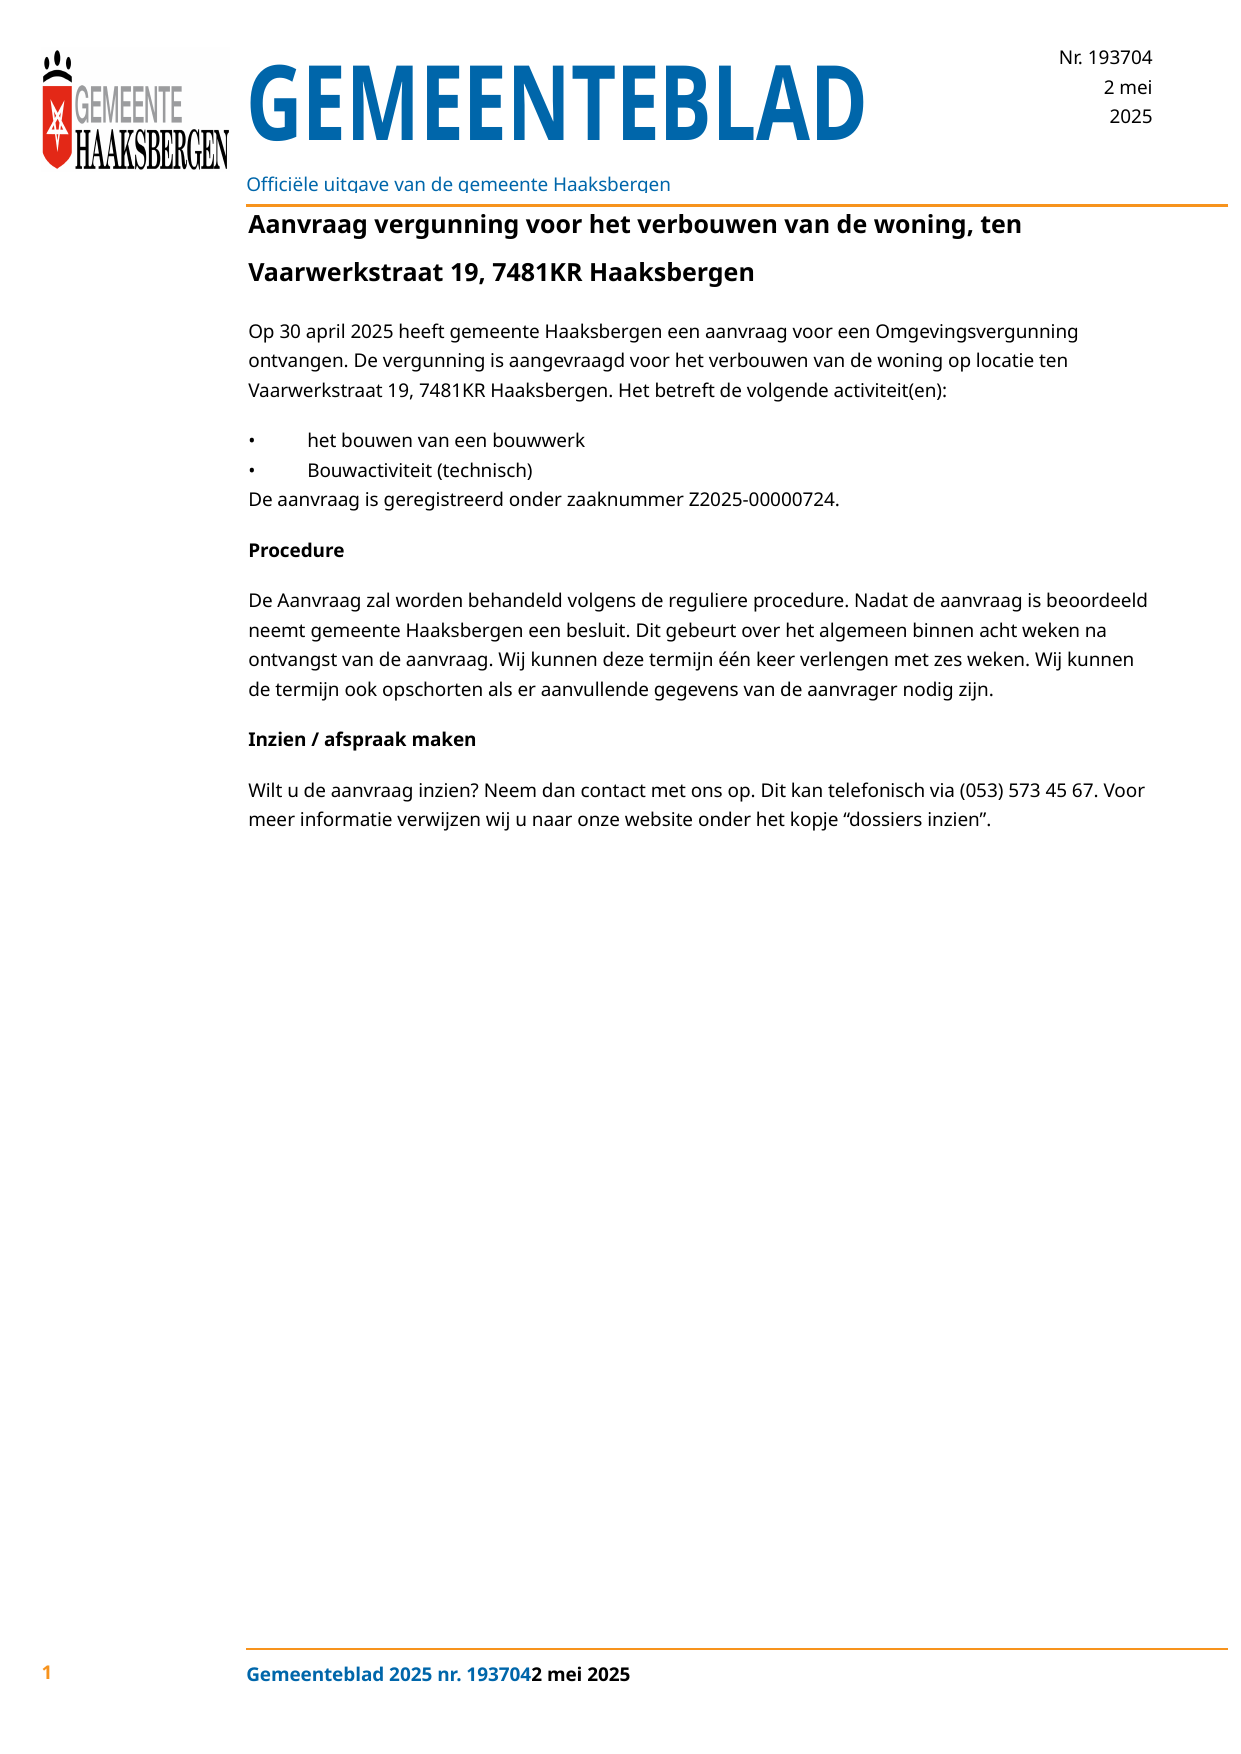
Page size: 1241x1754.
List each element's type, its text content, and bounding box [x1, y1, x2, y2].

text De Aanvraag zal worden behandeld volgens de reguliere procedure. Nadat de aanvraag is beoordeeld neemt gemeente Haaksbergen een besluit. Dit gebeurt over het algemeen binnen acht weken na ontvangst van de aanvraag. Wij kunnen deze termijn één keer verlengen met zes weken. Wij kunnen de termijn ook opschorten als er aanvullende gegevens van de aanvrager nodig zijn. [248, 587, 1152, 702]
list het bouwen van een bouwwerk [248, 427, 1152, 453]
text Inzien / afspraak maken [248, 727, 1152, 752]
picture [41, 47, 231, 172]
text Aanvraag vergunning voor het verbouwen van de woning, ten Vaarwerkstraat 19, 7481KR Haaksbergen [248, 207, 1152, 288]
list Bouwactiviteit (technisch) [248, 457, 1152, 483]
text Op 30 april 2025 heeft gemeente Haaksbergen een aanvraag voor een Omgevingsvergunning ontvangen. De vergunning is aangevraagd voor het verbouwen van de woning op locatie ten Vaarwerkstraat 19, 7481KR Haaksbergen. Het betreft de volgende activiteit(en): [248, 318, 1152, 403]
text Wilt u de aanvraag inzien? Neem dan contact met ons op. Dit kan telefonisch via (053) 573 45 67. Voor meer informatie verwijzen wij u naar onze website onder het kopje “dossiers inzien”. [248, 777, 1152, 832]
text De aanvraag is geregistreerd onder zaaknummer Z2025-00000724. [248, 487, 1152, 512]
text Procedure [248, 537, 1152, 563]
